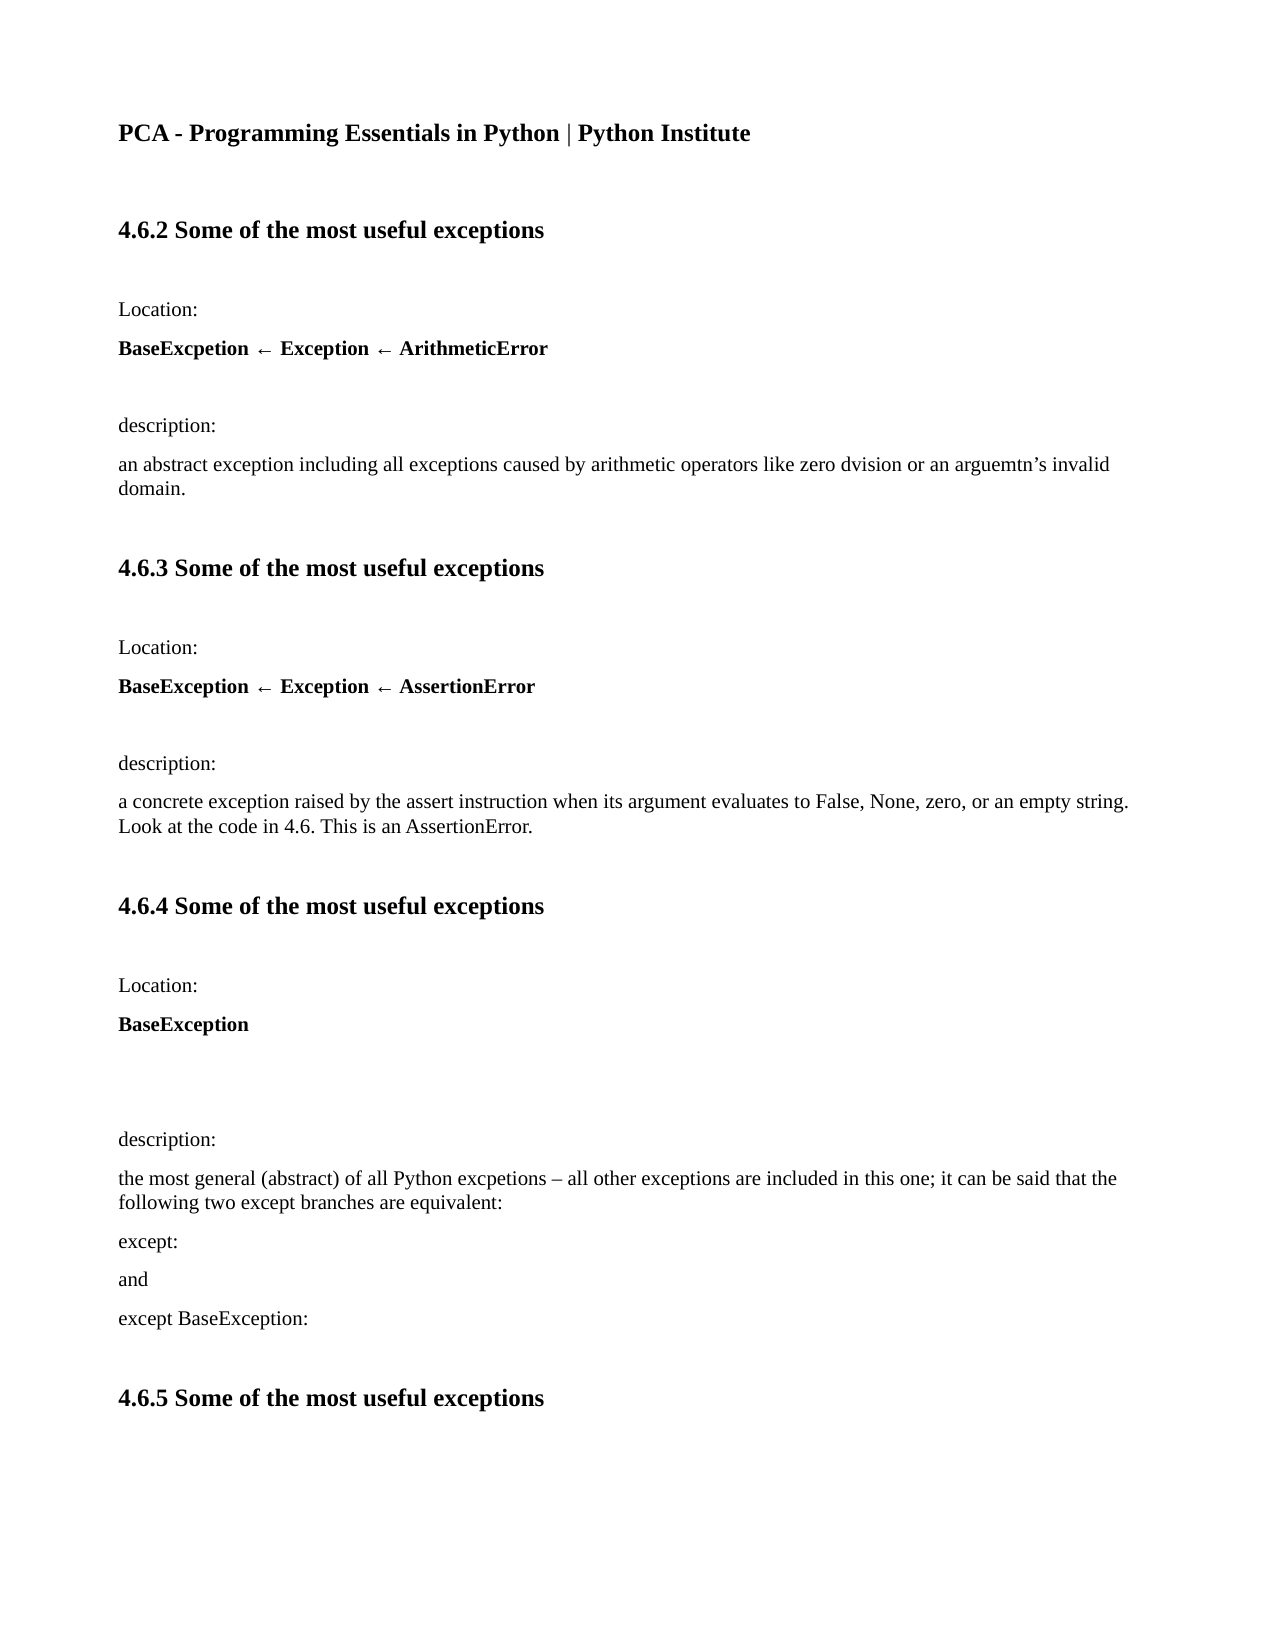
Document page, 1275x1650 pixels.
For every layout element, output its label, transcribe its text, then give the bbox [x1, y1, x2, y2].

text description: [118, 1127, 1157, 1151]
text Location: [118, 635, 1157, 659]
text 4.6.3 Some of the most useful exceptions [118, 553, 1157, 582]
text Location: [118, 973, 1157, 997]
text 4.6.2 Some of the most useful exceptions [118, 215, 1157, 244]
text 4.6.4 Some of the most useful exceptions [118, 891, 1157, 919]
text description: [118, 413, 1157, 437]
text 4.6.5 Some of the most useful exceptions [118, 1383, 1157, 1412]
text except BaseException: [118, 1306, 1157, 1330]
text and [118, 1267, 1157, 1291]
text BaseException ← Exception ← AssertionError [118, 673, 1157, 698]
text BaseExcpetion ← Exception ← ArithmeticError [118, 336, 1157, 360]
text description: [118, 751, 1157, 775]
text BaseException [118, 1011, 1157, 1036]
text Location: [118, 297, 1157, 321]
text an abstract exception including all exceptions caused by arithmetic operators like zero dvision or an arguemtn’s invalid domain. [118, 452, 1157, 500]
text except: [118, 1229, 1157, 1253]
text the most general (abstract) of all Python excpetions – all other exceptions are included in this one; it can be said that the following two except branches are equivalent: [118, 1166, 1157, 1214]
text a concrete exception raised by the assert instruction when its argument evaluates to False, None, zero, or an empty string. Look at the code in 4.6. This is an AssertionError. [118, 789, 1157, 838]
